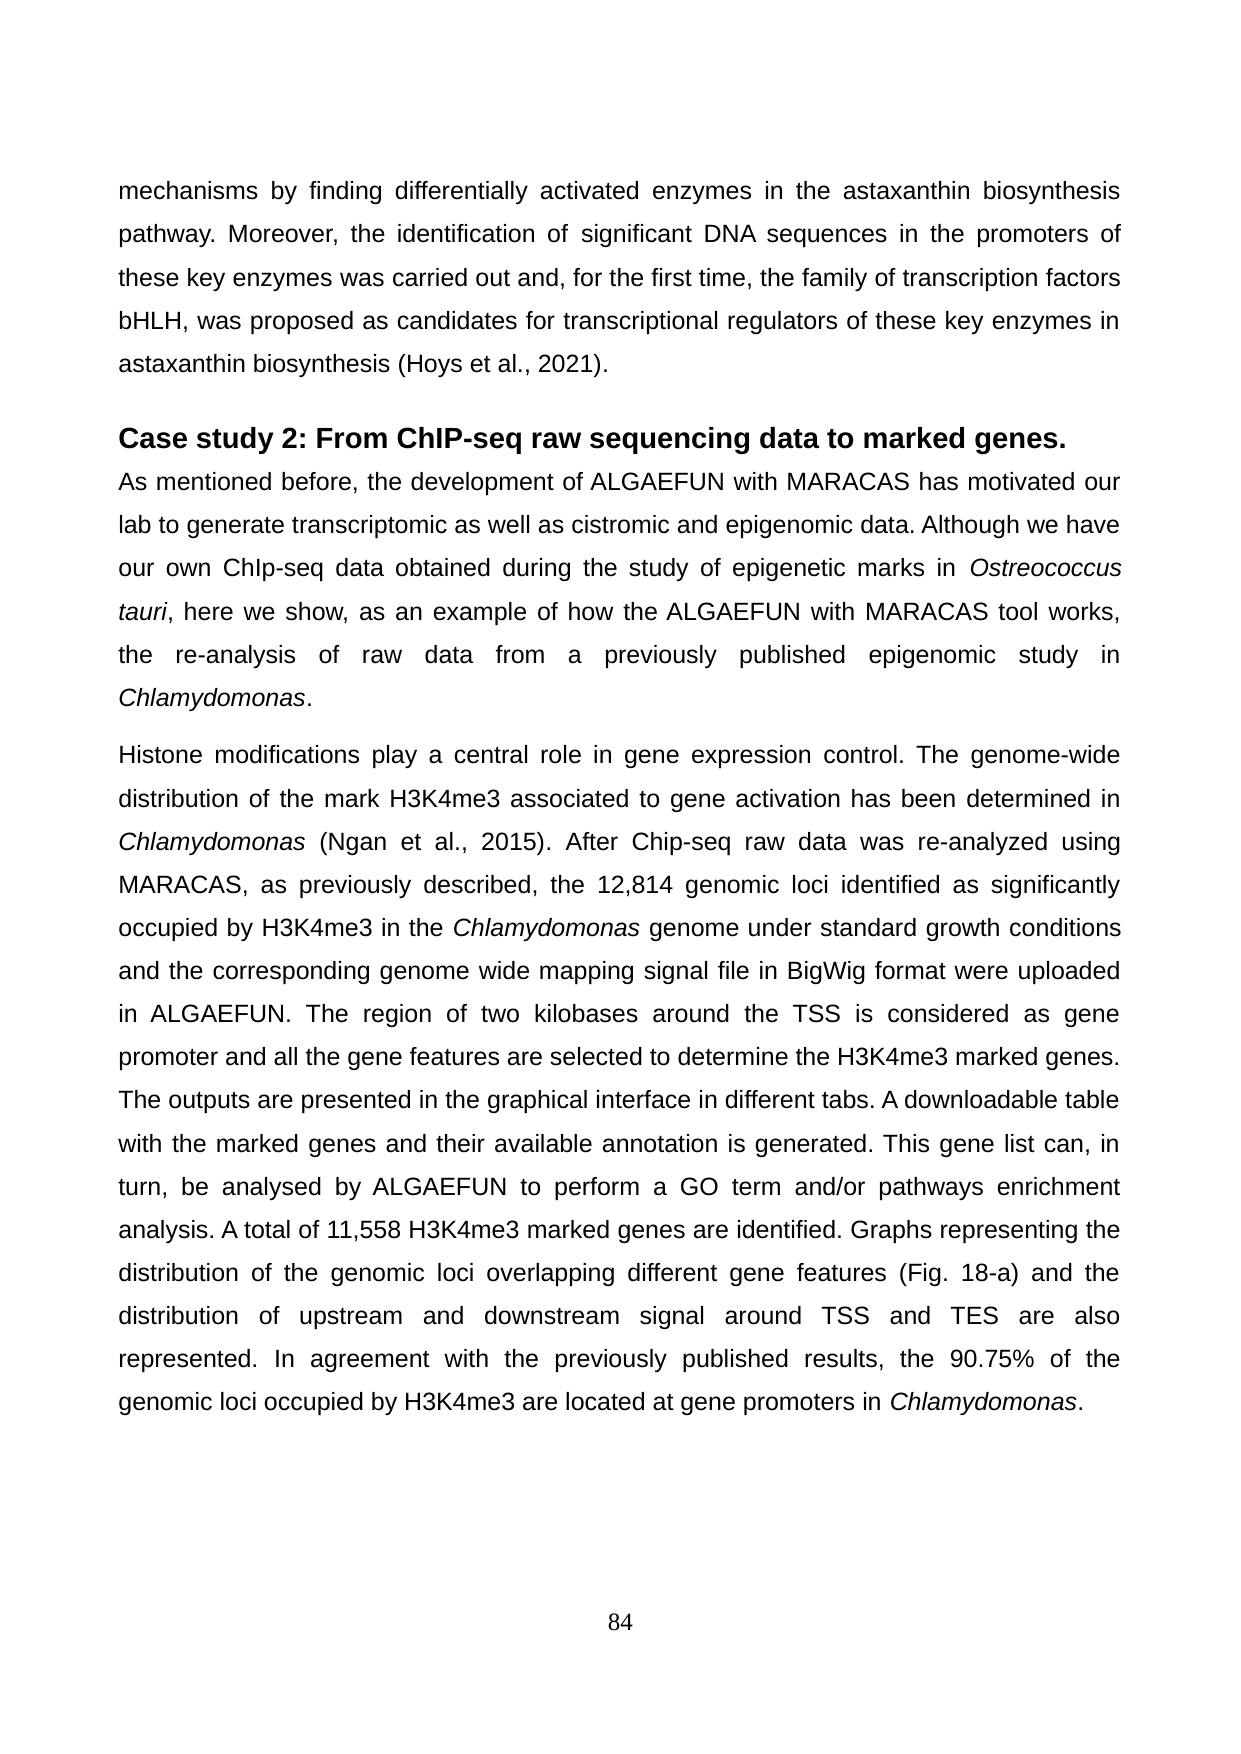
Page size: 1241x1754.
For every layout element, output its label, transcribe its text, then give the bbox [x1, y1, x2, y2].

text Histone modifications play a central role in gene expression control. The genome-wide distribution of the mark H3K4me3 associated to gene activation has been determined in Chlamydomonas (Ngan et al., 2015)⁠. After Chip-seq raw data was re-analyzed using MARACAS, as previously described, the 12,814 genomic loci identified as significantly occupied by H3K4me3 in the Chlamydomonas genome under standard growth conditions and the corresponding genome wide mapping signal file in BigWig format were uploaded in ALGAEFUN. The region of two kilobases around the TSS is considered as gene promoter and all the gene features are selected to determine the H3K4me3 marked genes. The outputs are presented in the graphical interface in different tabs. A downloadable table with the marked genes and their available annotation is generated. This gene list can, in turn, be analysed by ALGAEFUN to perform a GO term and/or pathways enrichment analysis. A total of 11,558 H3K4me3 marked genes are identified. Graphs representing the distribution of the genomic loci overlapping different gene features (Fig. 18-a) and the distribution of upstream and downstream signal around TSS and TES are also represented. In agreement with the previously published results, the 90.75% of the genomic loci occupied by H3K4me3 are located at gene promoters in Chlamydomonas. [118, 741, 1122, 1416]
subtitle Case study 2: From ChIP-seq raw sequencing data to marked genes. [118, 421, 1122, 455]
text As mentioned before, the development of ALGAEFUN with MARACAS has motivated our lab to generate transcriptomic as well as cistromic and epigenomic data. Although we have our own ChIp-seq data obtained during the study of epigenetic marks in Ostreococcus tauri, here we show, as an example of how the ALGAEFUN with MARACAS tool works, the re-analysis of raw data from a previously published epigenomic study in Chlamydomonas. [118, 467, 1122, 712]
text mechanisms by finding differentially activated enzymes in the astaxanthin biosynthesis pathway. Moreover, the identification of significant DNA sequences in the promoters of these key enzymes was carried out and, for the first time, the family of transcription factors bHLH, was proposed as candidates for transcriptional regulators of these key enzymes in astaxanthin biosynthesis (Hoys et al., 2021)⁠. [118, 176, 1122, 378]
